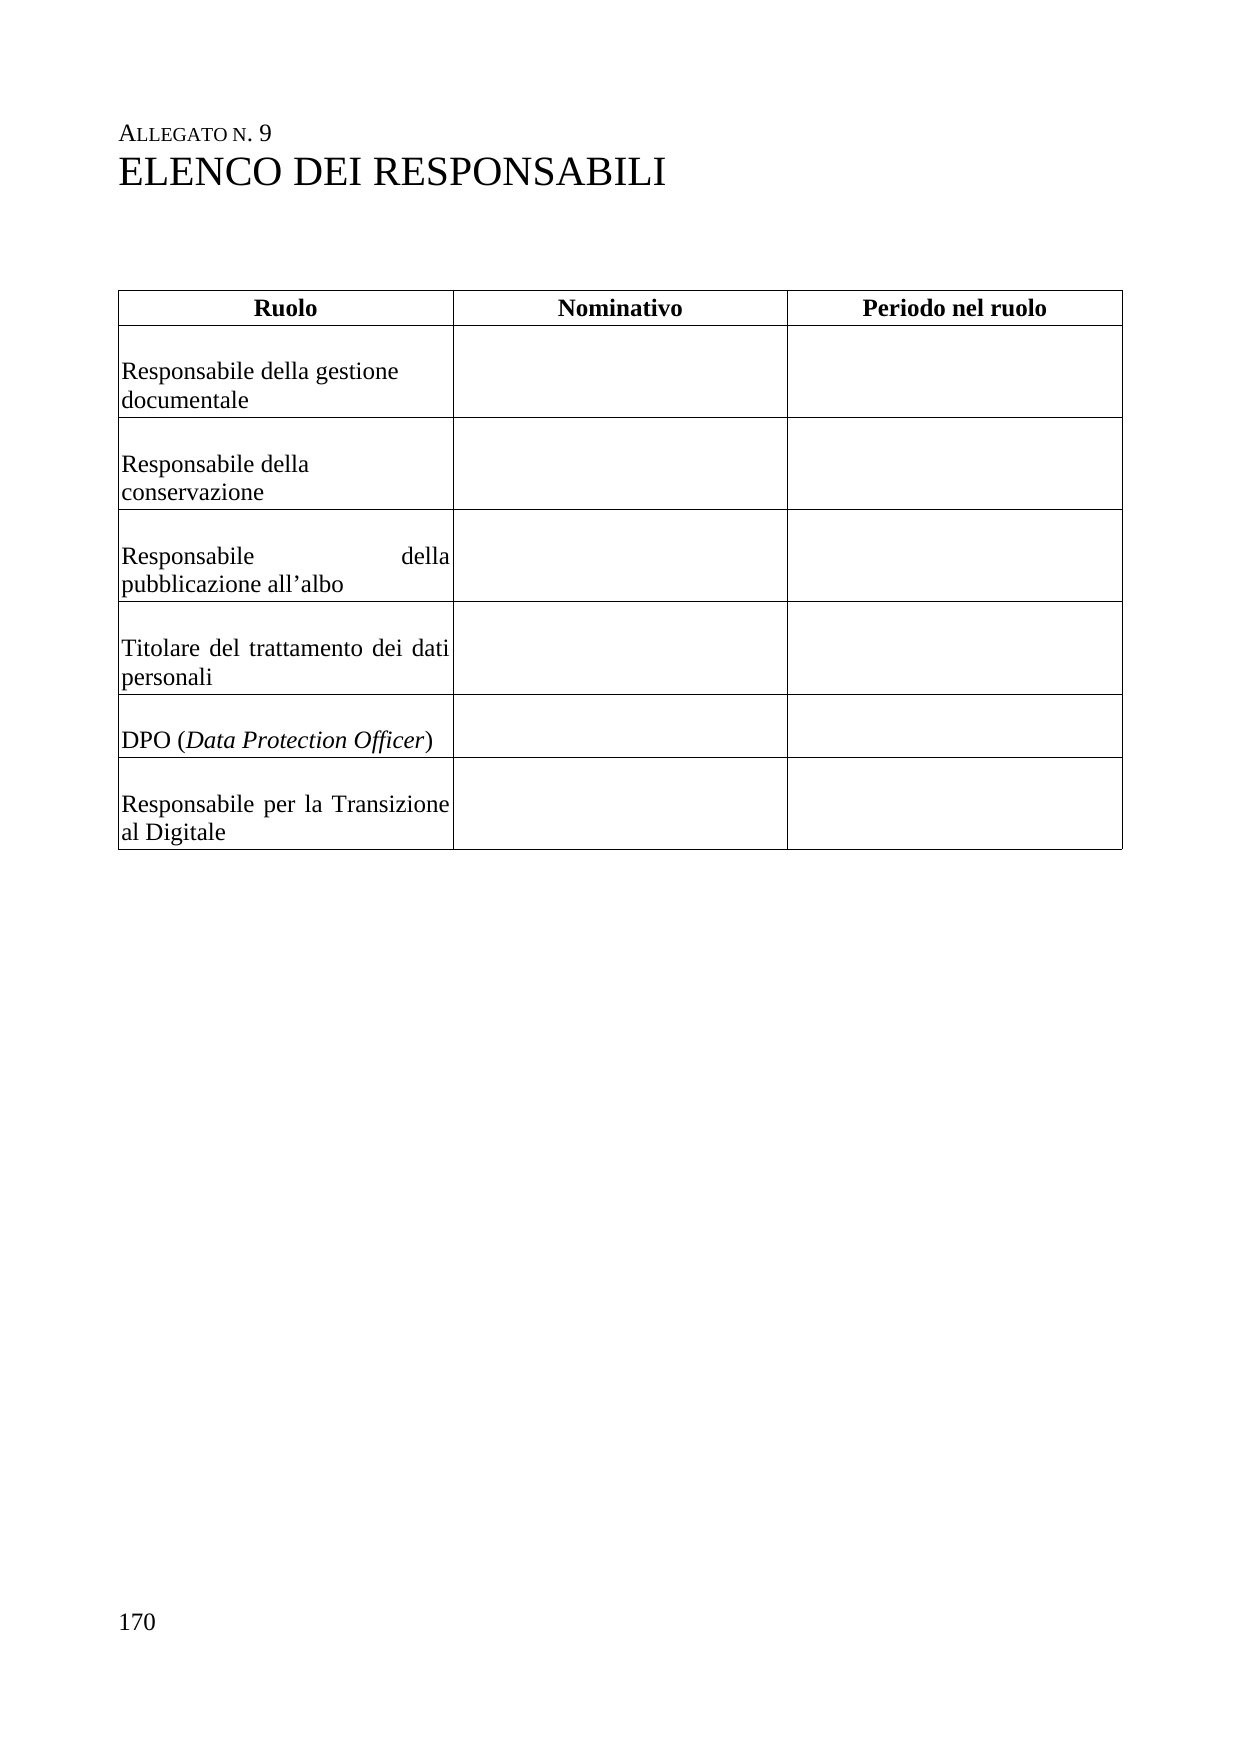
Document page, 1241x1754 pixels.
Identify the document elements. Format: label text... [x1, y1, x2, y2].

table_cell [454, 602, 787, 693]
table_cell [454, 510, 787, 601]
table_cell [788, 758, 1122, 849]
table_cell [454, 695, 787, 757]
table_cell [454, 326, 787, 417]
table_cell [454, 418, 787, 509]
text ALLEGATO N. 9 [118, 118, 1122, 147]
table_cell Responsabile della conservazione [119, 418, 453, 509]
table_cell [454, 758, 787, 849]
table_cell [788, 326, 1122, 417]
table_header Ruolo [119, 291, 453, 325]
table_cell [788, 418, 1122, 509]
table_cell Responsabile della gestione documentale [119, 326, 453, 417]
table_cell Responsabile per la Transizione al Digitale [119, 758, 453, 849]
table_cell [788, 602, 1122, 693]
table_cell [788, 695, 1122, 757]
text ELENCO DEI RESPONSABILI [118, 147, 1122, 195]
table_cell [788, 510, 1122, 601]
table_cell Responsabile della pubblicazione all’albo [119, 510, 453, 601]
table_cell DPO (Data Protection Officer) [119, 695, 453, 757]
table_header Nominativo [454, 291, 787, 325]
table_header Periodo nel ruolo [788, 291, 1122, 325]
table_cell Titolare del trattamento dei dati personali [119, 602, 453, 693]
